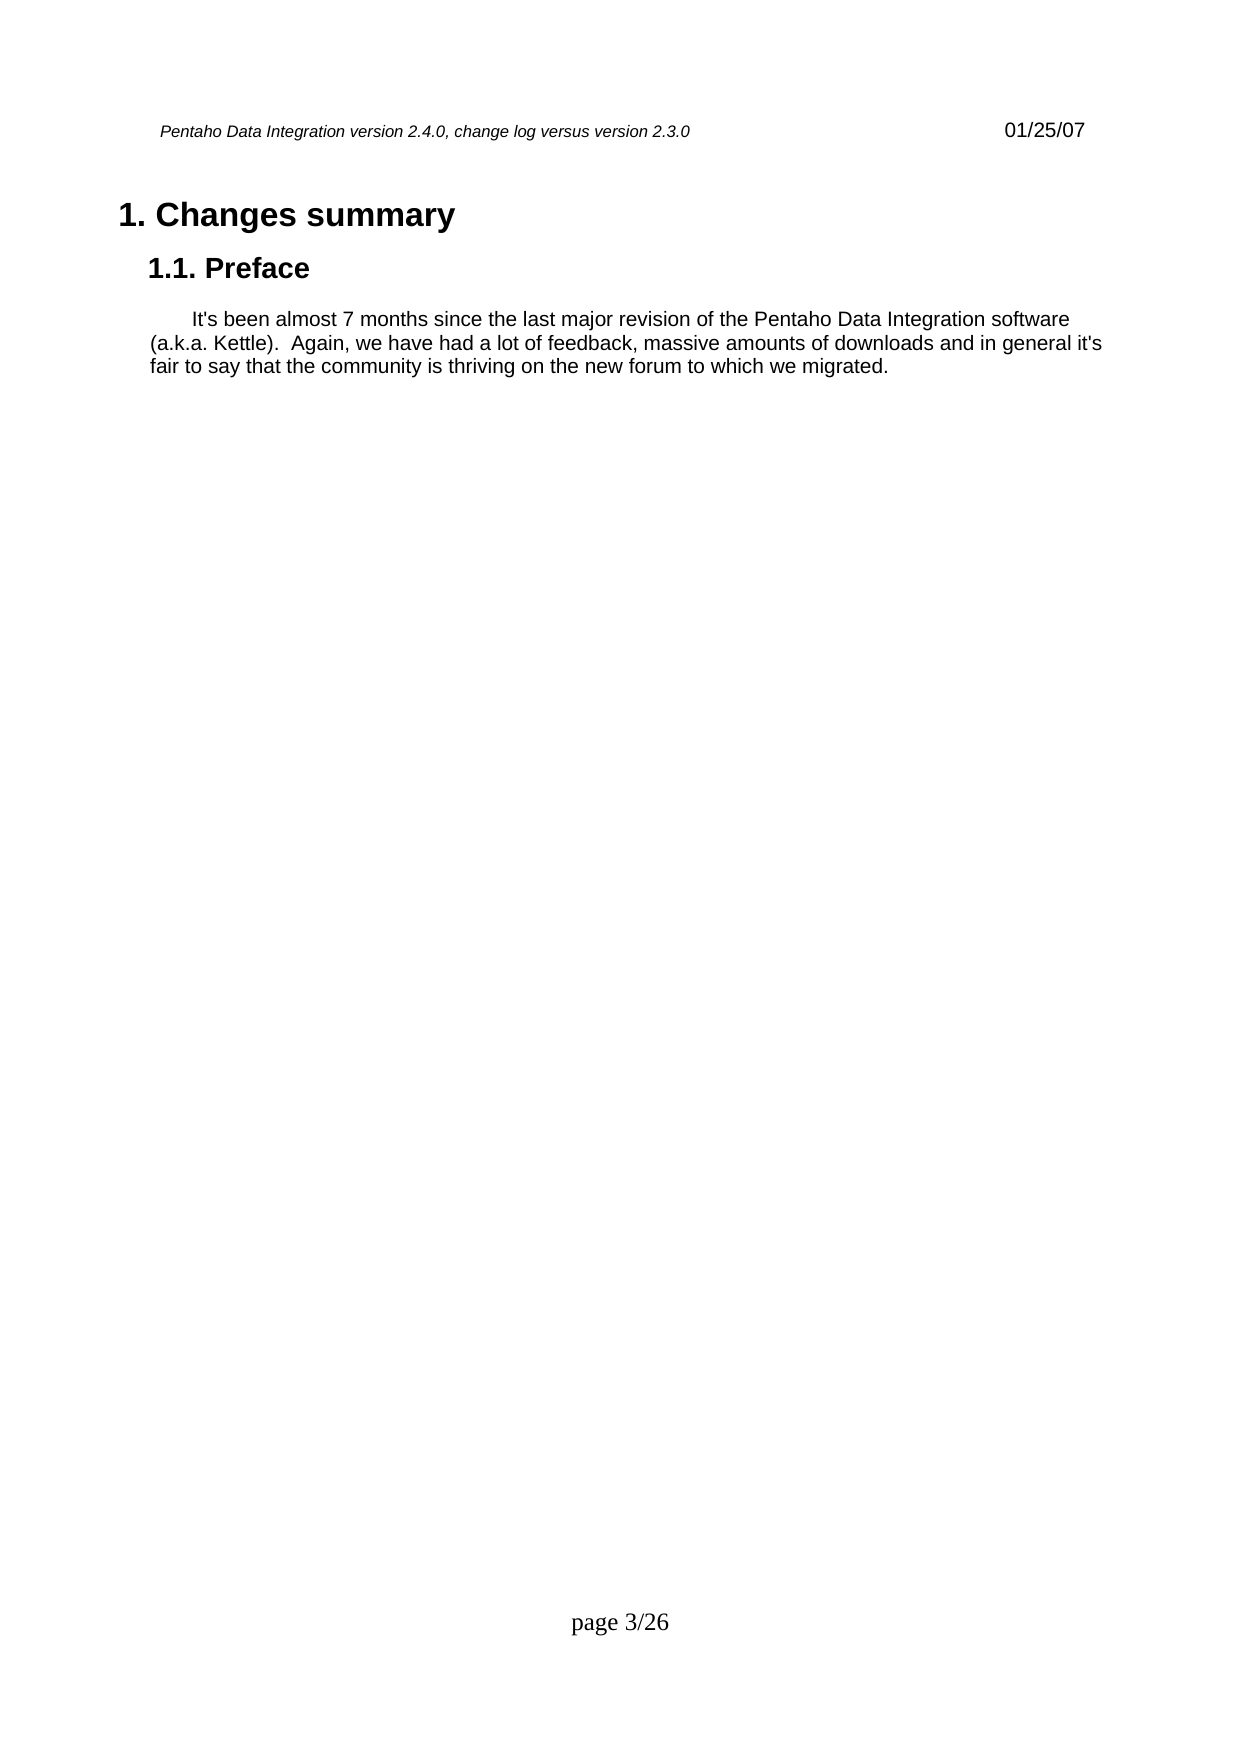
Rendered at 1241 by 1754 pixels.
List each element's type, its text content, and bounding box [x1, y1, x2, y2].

text It's been almost 7 months since the last major revision of the Pentaho Data Integration software (a.k.a. Kettle). Again, we have had a lot of feedback, massive amounts of downloads and in general it's fair to say that the community is thriving on the new forum to which we migrated. [150, 308, 1122, 378]
subtitle Changes summary [118, 196, 1122, 233]
subtitle Preface [148, 252, 1122, 284]
